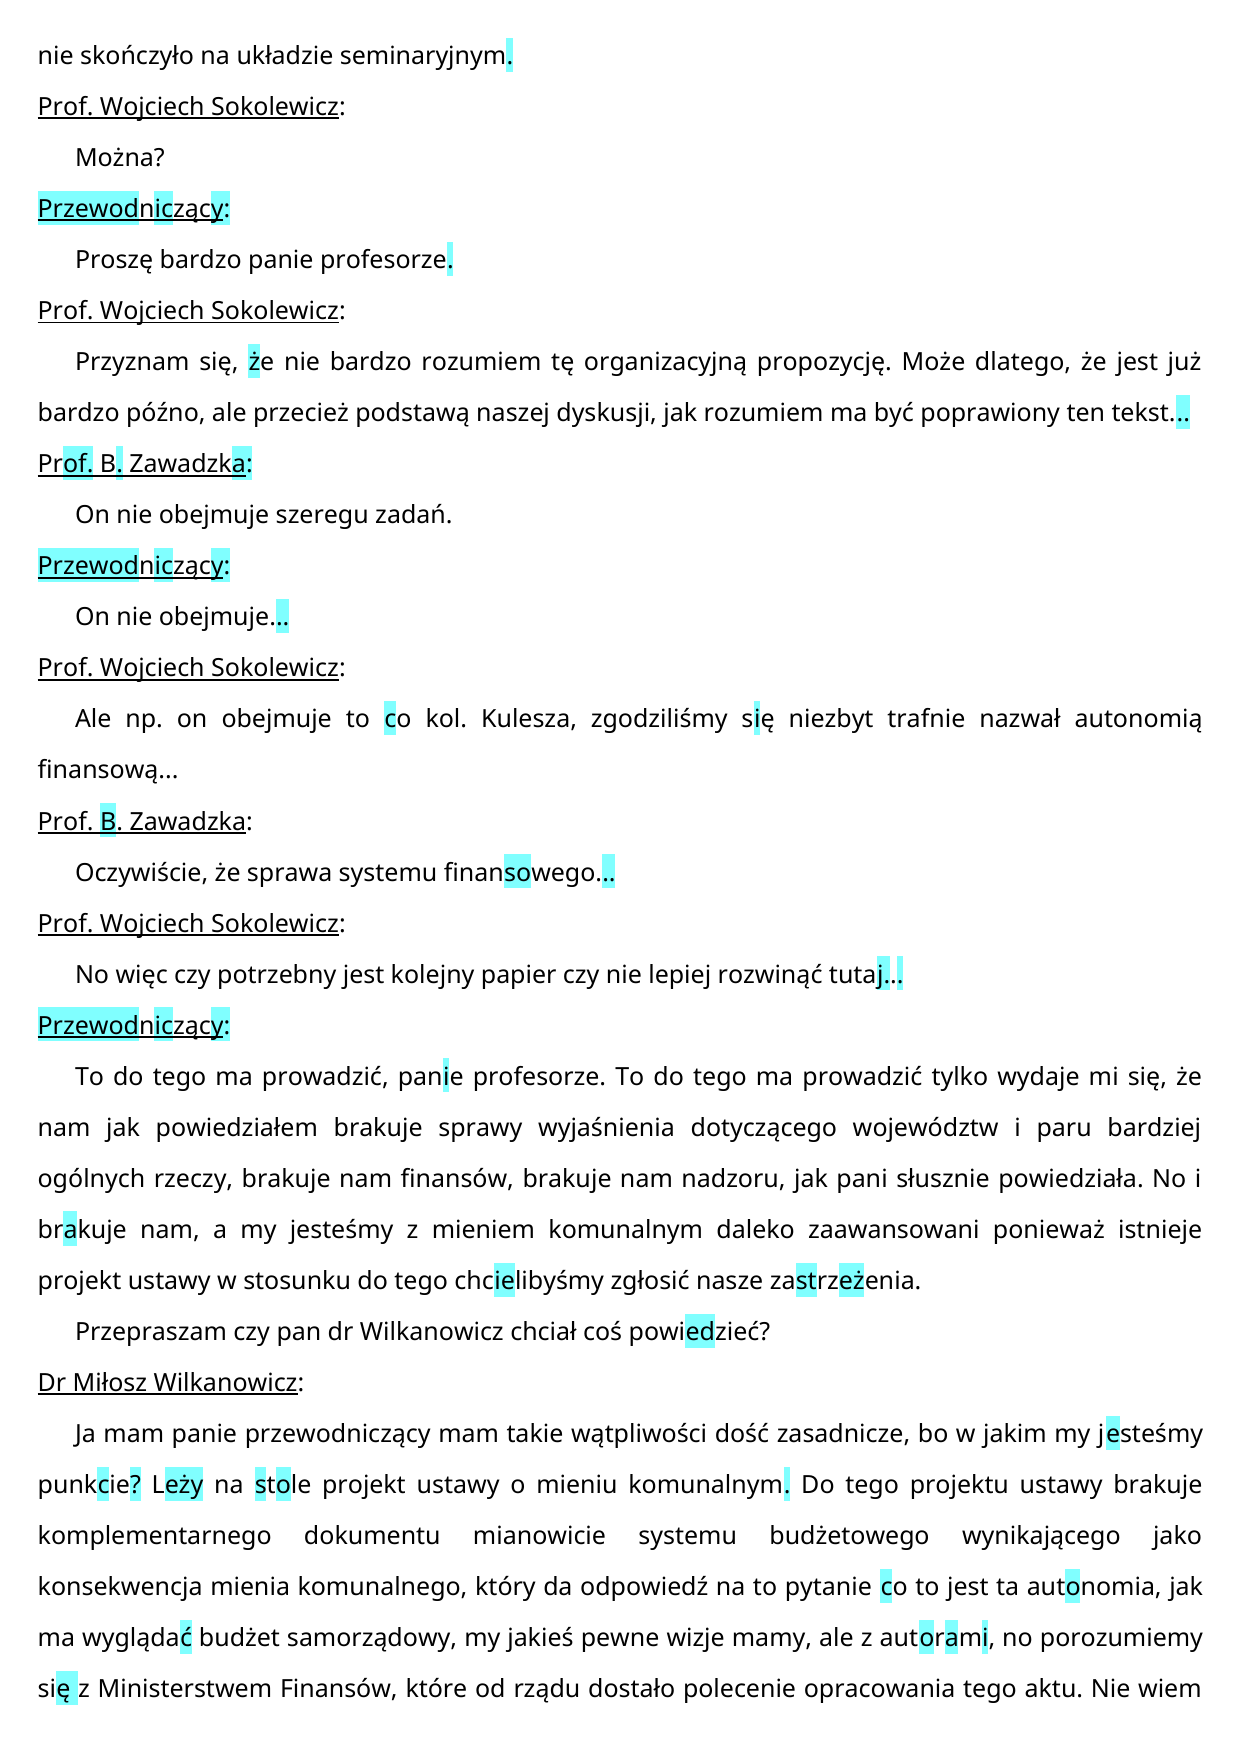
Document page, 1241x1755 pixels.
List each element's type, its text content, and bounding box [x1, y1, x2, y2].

text Prof. Wojciech Sokolewicz: [37, 650, 1203, 684]
text Ale np. on obejmuje to co kol. Kulesza, zgodziliśmy się niezbyt trafnie nazwał autonomią finansową... [37, 701, 1203, 786]
text On nie obejmuje szeregu zadań. [37, 497, 1203, 531]
text Przewodniczący: [37, 191, 1203, 225]
text Przepraszam czy pan dr Wilkanowicz chciał coś powiedzieć? [37, 1313, 1203, 1348]
text Prof. B. Zawadzka: [37, 446, 1203, 480]
text To do tego ma prowadzić, panie profesorze. To do tego ma prowadzić tylko wydaje mi się, że nam jak powiedziałem brakuje sprawy wyjaśnienia dotyczącego województw i paru bardziej ogólnych rzeczy, brakuje nam finansów, brakuje nam nadzoru, jak pani słusznie powiedziała. No i brakuje nam, a my jesteśmy z mieniem komunalnym daleko zaawansowani ponieważ istnieje projekt ustawy w stosunku do tego chcielibyśmy zgłosić nasze zastrzeżenia. [37, 1058, 1203, 1297]
text Proszę bardzo panie profesorze. [37, 242, 1203, 276]
text Przewodniczący: [37, 1007, 1203, 1041]
text Ja mam panie przewodniczący mam takie wątpliwości dość zasadnicze, bo w jakim my jesteśmy punkcie? Leży na stole projekt ustawy o mieniu komunalnym. Do tego projektu ustawy brakuje komplementarnego dokumentu mianowicie systemu budżetowego wynikającego jako konsekwencja mienia komunalnego, który da odpowiedź na to pytanie co to jest ta autonomia, jak ma wyglądać budżet samorządowy, my jakieś pewne wizje mamy, ale z autorami, no porozumiemy się z Ministerstwem Finansów, które od rządu dostało polecenie opracowania tego aktu. Nie wiem [37, 1416, 1203, 1705]
text Dr Miłosz Wilkanowicz: [37, 1364, 1203, 1399]
text Prof. Wojciech Sokolewicz: [37, 293, 1203, 327]
text Prof. Wojciech Sokolewicz: [37, 905, 1203, 939]
text Przewodniczący: [37, 548, 1203, 582]
text nie skończyło na układzie seminaryjnym. [37, 37, 1203, 72]
text Prof. Wojciech Sokolewicz: [37, 88, 1203, 123]
text On nie obejmuje... [37, 599, 1203, 633]
text Prof. B. Zawadzka: [37, 803, 1203, 837]
text No więc czy potrzebny jest kolejny papier czy nie lepiej rozwinąć tutaj... [37, 956, 1203, 990]
text Można? [37, 139, 1203, 174]
text Oczywiście, że sprawa systemu finansowego... [37, 854, 1203, 888]
text Przyznam się, że nie bardzo rozumiem tę organizacyjną propozycję. Może dlatego, że jest już bardzo późno, ale przecież podstawą naszej dyskusji, jak rozumiem ma być poprawiony ten tekst... [37, 344, 1203, 429]
